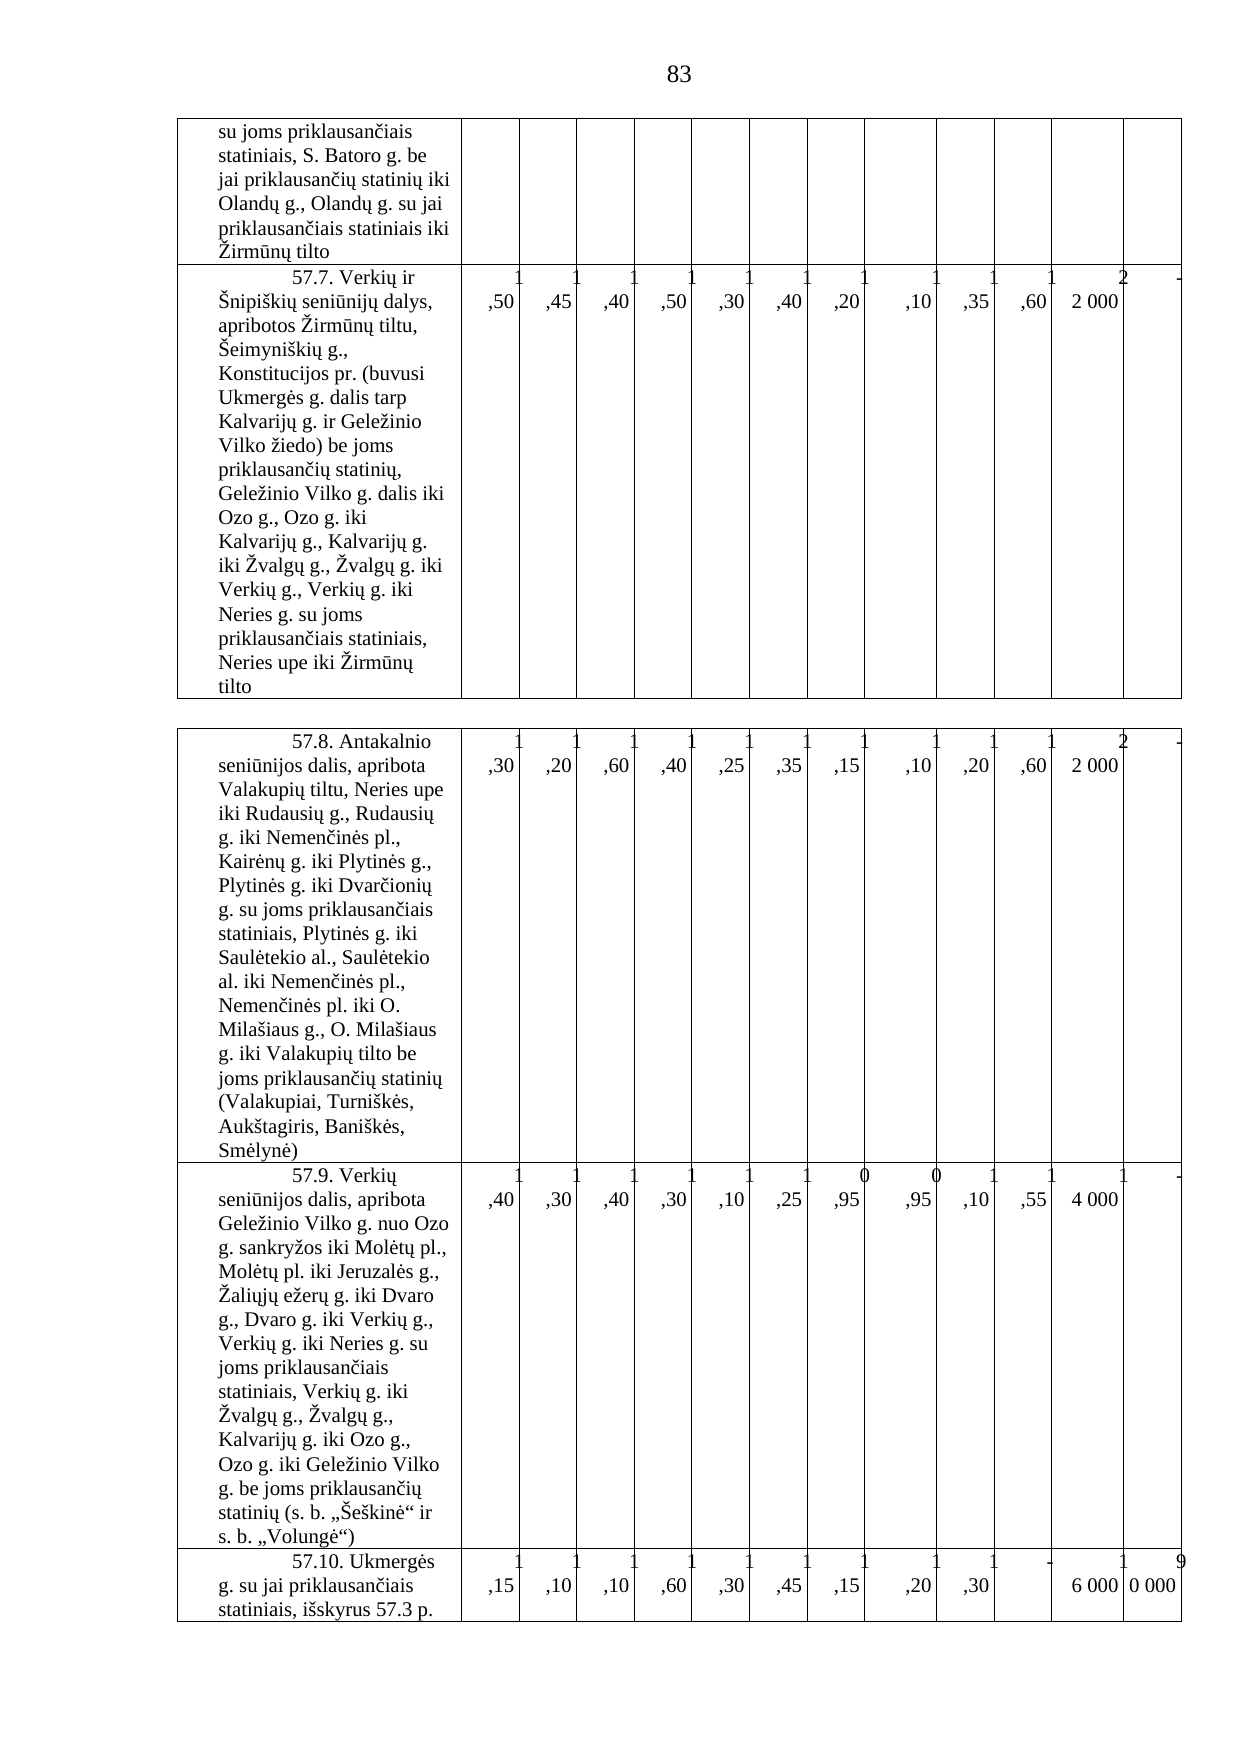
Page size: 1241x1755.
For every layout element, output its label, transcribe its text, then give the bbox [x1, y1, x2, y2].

table_cell 1,55 [995, 1163, 1051, 1548]
table_header 1,10 [865, 729, 936, 1162]
table_cell 1,50 [462, 265, 519, 698]
table_cell - [1124, 119, 1181, 263]
table_cell 1,05 [865, 119, 936, 263]
table_header 57.8. Antakalnio seniūnijos dalis, apribota Valakupių tiltu, Neries upe iki Rudausių g., Rudausių g. iki Nemenčinės pl., Kairėnų g. iki Plytinės g., Plytinės g. iki Dvarčionių g. su joms priklausančiais statiniais, Plytinės g. iki Saulėtekio al., Saulėtekio al. iki Nemenčinės pl., Nemenčinės pl. iki O. Milašiaus g., O. Milašiaus g. iki Valakupių tilto be joms priklausančių statinių (Valakupiai, Turniškės, Aukštagiris, Baniškės, Smėlynė) [178, 729, 461, 1162]
table_cell 26 000 [1052, 119, 1123, 263]
table_cell 1,30 [520, 1163, 576, 1548]
table_cell 1,50 [577, 119, 634, 263]
table_cell 1,60 [995, 265, 1051, 698]
table_cell su joms priklausančiais statiniais, S. Batoro g. be jai priklausančių statinių iki Olandų g., Olandų g. su jai priklausančiais statiniais iki Žirmūnų tilto [178, 119, 461, 263]
table_cell - [995, 1549, 1051, 1621]
table_cell 1,00 [808, 119, 864, 263]
table_cell 1,30 [937, 119, 994, 263]
table_cell 1,35 [937, 265, 994, 698]
table_cell 1,40 [635, 119, 691, 263]
table_cell 1,30 [692, 265, 749, 698]
table_cell 1,30 [692, 1549, 749, 1621]
table_cell - [1124, 265, 1181, 698]
table_cell 1,40 [577, 1163, 634, 1548]
table_header 1,15 [808, 729, 864, 1162]
table_cell 1,75 [520, 119, 576, 263]
table_cell 1,45 [520, 265, 576, 698]
table_cell 16 000 [1052, 1549, 1123, 1621]
table_cell 1,10 [937, 1163, 994, 1548]
table_header 1,60 [577, 729, 634, 1162]
table_cell 1,40 [577, 265, 634, 698]
table_cell 1,70 [995, 119, 1051, 263]
table_cell 1,40 [462, 1163, 519, 1548]
table_cell 1,30 [937, 1549, 994, 1621]
table_cell 1,10 [865, 265, 936, 698]
table_cell 22 000 [1052, 265, 1123, 698]
table_cell 1,15 [808, 1549, 864, 1621]
table_header 1,20 [520, 729, 576, 1162]
table_cell 90 000 [1124, 1549, 1181, 1621]
table_cell 1,50 [750, 119, 807, 263]
table_header - [1124, 729, 1181, 1162]
table_header 1,35 [750, 729, 807, 1162]
table_cell 1,10 [577, 1549, 634, 1621]
table_cell 14 000 [1052, 1163, 1123, 1548]
table_cell 1,10 [692, 1163, 749, 1548]
table_header 1,25 [692, 729, 749, 1162]
table_header 22 000 [1052, 729, 1123, 1162]
table_cell 1,35 [692, 119, 749, 263]
table_cell 57.7. Verkių ir Šnipiškių seniūnijų dalys, apribotos Žirmūnų tiltu, Šeimyniškių g., Konstitucijos pr. (buvusi Ukmergės g. dalis tarp Kalvarijų g. ir Geležinio Vilko žiedo) be joms priklausančių statinių, Geležinio Vilko g. dalis iki Ozo g., Ozo g. iki Kalvarijų g., Kalvarijų g. iki Žvalgų g., Žvalgų g. iki Verkių g., Verkių g. iki Neries g. su joms priklausančiais statiniais, Neries upe iki Žirmūnų tilto [178, 265, 461, 698]
table_cell 1,25 [750, 1163, 807, 1548]
table_cell 57.10. Ukmergės g. su jai priklausančiais statiniais, išskyrus 57.3 p. [178, 1549, 461, 1621]
table_cell - [1124, 1163, 1181, 1548]
table_cell 1,10 [520, 1549, 576, 1621]
table_header 1,40 [635, 729, 691, 1162]
table_cell 1,85 [462, 119, 519, 263]
table_cell 0,95 [808, 1163, 864, 1548]
table_header 1,20 [937, 729, 994, 1162]
table_cell 1,20 [808, 265, 864, 698]
table_cell 57.9. Verkių seniūnijos dalis, apribota Geležinio Vilko g. nuo Ozo g. sankryžos iki Molėtų pl., Molėtų pl. iki Jeruzalės g., Žaliųjų ežerų g. iki Dvaro g., Dvaro g. iki Verkių g., Verkių g. iki Neries g. su joms priklausančiais statiniais, Verkių g. iki Žvalgų g., Žvalgų g., Kalvarijų g. iki Ozo g., Ozo g. iki Geležinio Vilko g. be joms priklausančių statinių (s. b. „Šeškinė“ ir s. b. „Volungė“) [178, 1163, 461, 1548]
table_header 1,30 [462, 729, 519, 1162]
table_cell 1,45 [750, 1549, 807, 1621]
table_header 1,60 [995, 729, 1051, 1162]
table_cell 1,50 [635, 265, 691, 698]
table_cell 1,40 [750, 265, 807, 698]
table_cell 1,20 [865, 1549, 936, 1621]
table_cell 1,15 [462, 1549, 519, 1621]
table_cell 1,60 [635, 1549, 691, 1621]
table_cell 0,95 [865, 1163, 936, 1548]
table_cell 1,30 [635, 1163, 691, 1548]
